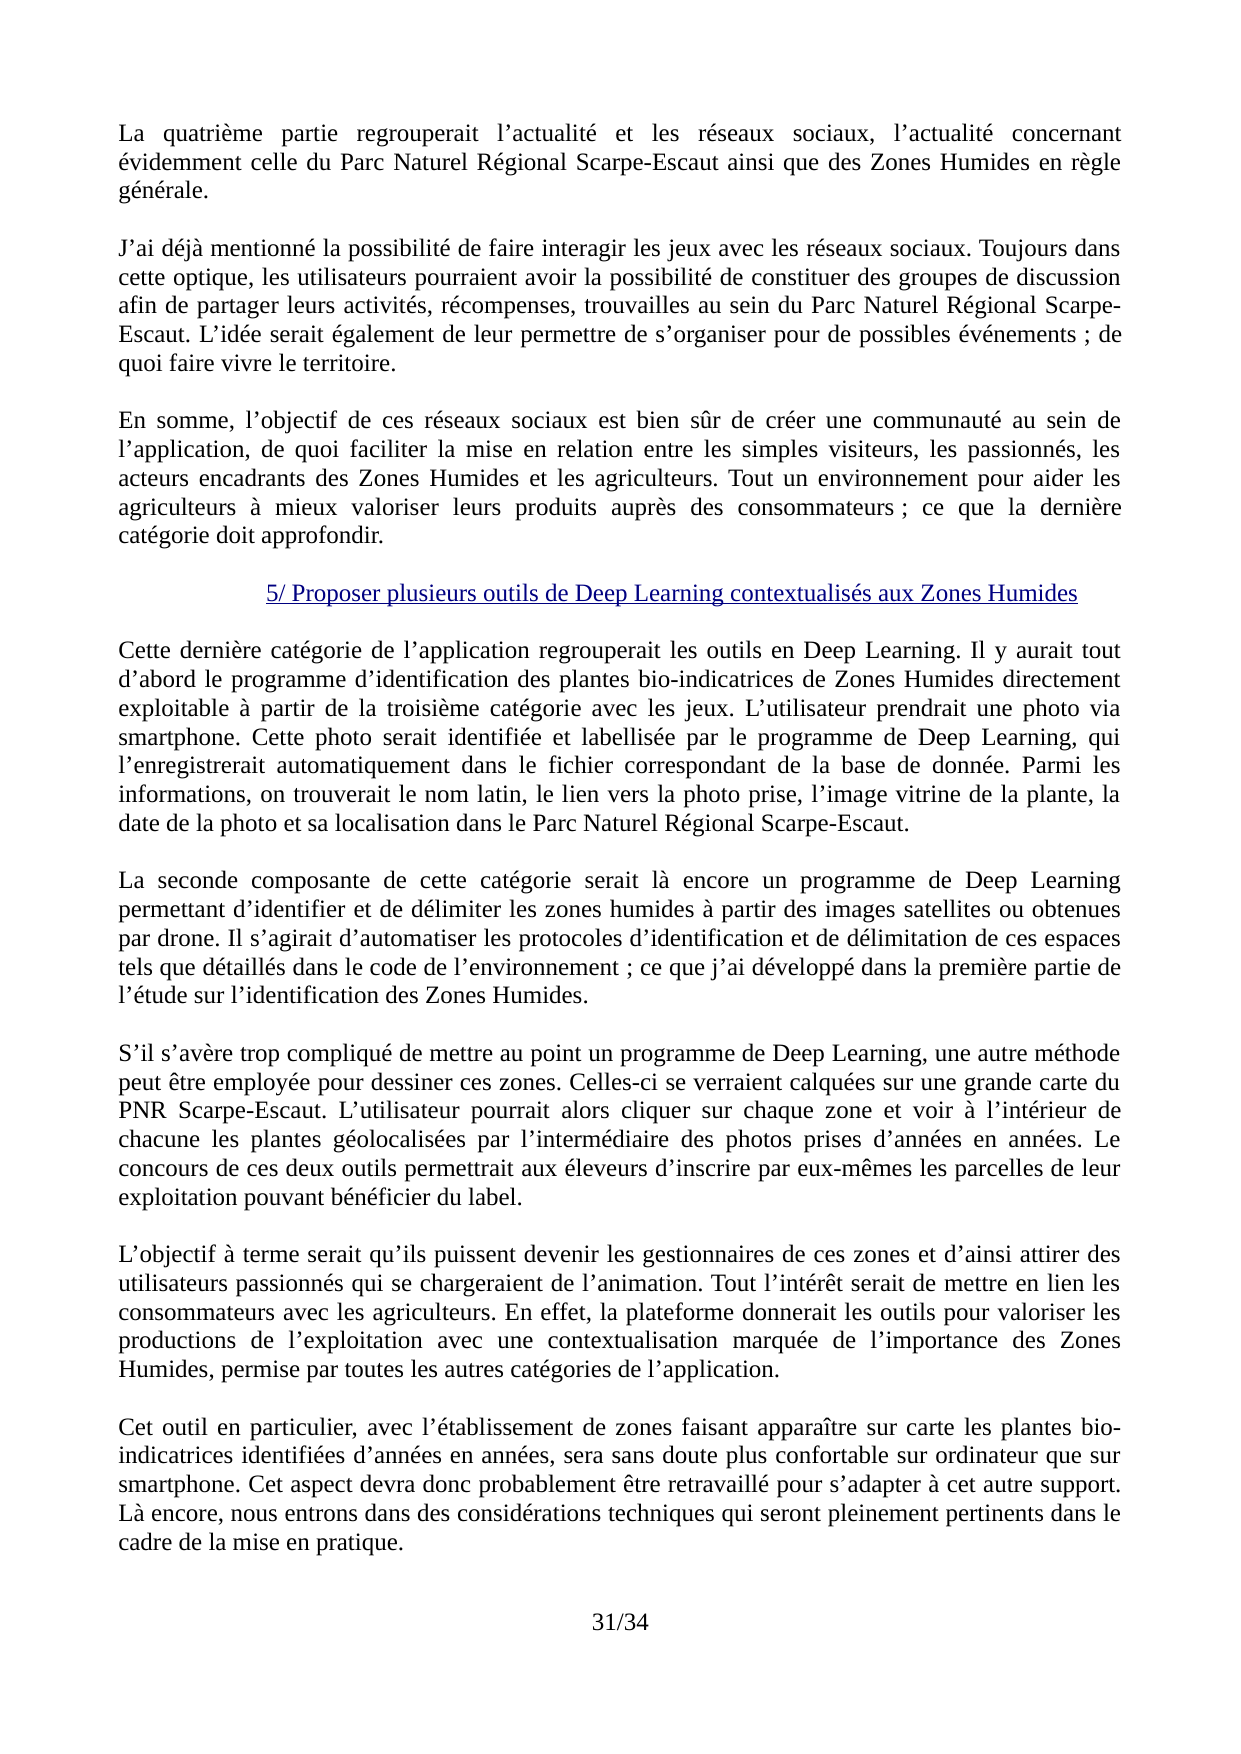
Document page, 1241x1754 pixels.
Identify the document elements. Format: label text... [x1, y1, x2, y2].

text Cet outil en particulier, avec l’établissement de zones faisant apparaître sur carte les plantes bio-indicatrices identifiées d’années en années, sera sans doute plus confortable sur ordinateur que sur smartphone. Cet aspect devra donc probablement être retravaillé pour s’adapter à cet autre support. Là encore, nous entrons dans des considérations techniques qui seront pleinement pertinents dans le cadre de la mise en pratique. [118, 1412, 1122, 1556]
text L’objectif à terme serait qu’ils puissent devenir les gestionnaires de ces zones et d’ainsi attirer des utilisateurs passionnés qui se chargeraient de l’animation. Tout l’intérêt serait de mettre en lien les consommateurs avec les agriculteurs. En effet, la plateforme donnerait les outils pour valoriser les productions de l’exploitation avec une contextualisation marquée de l’importance des Zones Humides, permise par toutes les autres catégories de l’application. [118, 1239, 1122, 1383]
text Cette dernière catégorie de l’application regrouperait les outils en Deep Learning. Il y aurait tout d’abord le programme d’identification des plantes bio-indicatrices de Zones Humides directement exploitable à partir de la troisième catégorie avec les jeux. L’utilisateur prendrait une photo via smartphone. Cette photo serait identifiée et labellisée par le programme de Deep Learning, qui l’enregistrerait automatiquement dans le fichier correspondant de la base de donnée. Parmi les informations, on trouverait le nom latin, le lien vers la photo prise, l’image vitrine de la plante, la date de la photo et sa localisation dans le Parc Naturel Régional Scarpe-Escaut. [118, 636, 1122, 837]
text S’il s’avère trop compliqué de mettre au point un programme de Deep Learning, une autre méthode peut être employée pour dessiner ces zones. Celles-ci se verraient calquées sur une grande carte du PNR Scarpe-Escaut. L’utilisateur pourrait alors cliquer sur chaque zone et voir à l’intérieur de chacune les plantes géolocalisées par l’intermédiaire des photos prises d’années en années. Le concours de ces deux outils permettrait aux éleveurs d’inscrire par eux-mêmes les parcelles de leur exploitation pouvant bénéficier du label. [118, 1038, 1122, 1211]
text J’ai déjà mentionné la possibilité de faire interagir les jeux avec les réseaux sociaux. Toujours dans cette optique, les utilisateurs pourraient avoir la possibilité de constituer des groupes de discussion afin de partager leurs activités, récompenses, trouvailles au sein du Parc Naturel Régional Scarpe-Escaut. L’idée serait également de leur permettre de s’organiser pour de possibles événements ; de quoi faire vivre le territoire. [118, 233, 1122, 377]
text La seconde composante de cette catégorie serait là encore un programme de Deep Learning permettant d’identifier et de délimiter les zones humides à partir des images satellites ou obtenues par drone. Il s’agirait d’automatiser les protocoles d’identification et de délimitation de ces espaces tels que détaillés dans le code de l’environnement ; ce que j’ai développé dans la première partie de l’étude sur l’identification des Zones Humides. [118, 866, 1122, 1009]
text La quatrième partie regrouperait l’actualité et les réseaux sociaux, l’actualité concernant évidemment celle du Parc Naturel Régional Scarpe-Escaut ainsi que des Zones Humides en règle générale. [118, 118, 1122, 204]
text En somme, l’objectif de ces réseaux sociaux est bien sûr de créer une communauté au sein de l’application, de quoi faciliter la mise en relation entre les simples visiteurs, les passionnés, les acteurs encadrants des Zones Humides et les agriculteurs. Tout un environnement pour aider les agriculteurs à mieux valoriser leurs produits auprès des consommateurs ; ce que la dernière catégorie doit approfondir. [118, 406, 1122, 549]
text 5/ Proposer plusieurs outils de Deep Learning contextualisés aux Zones Humides [118, 578, 1122, 607]
